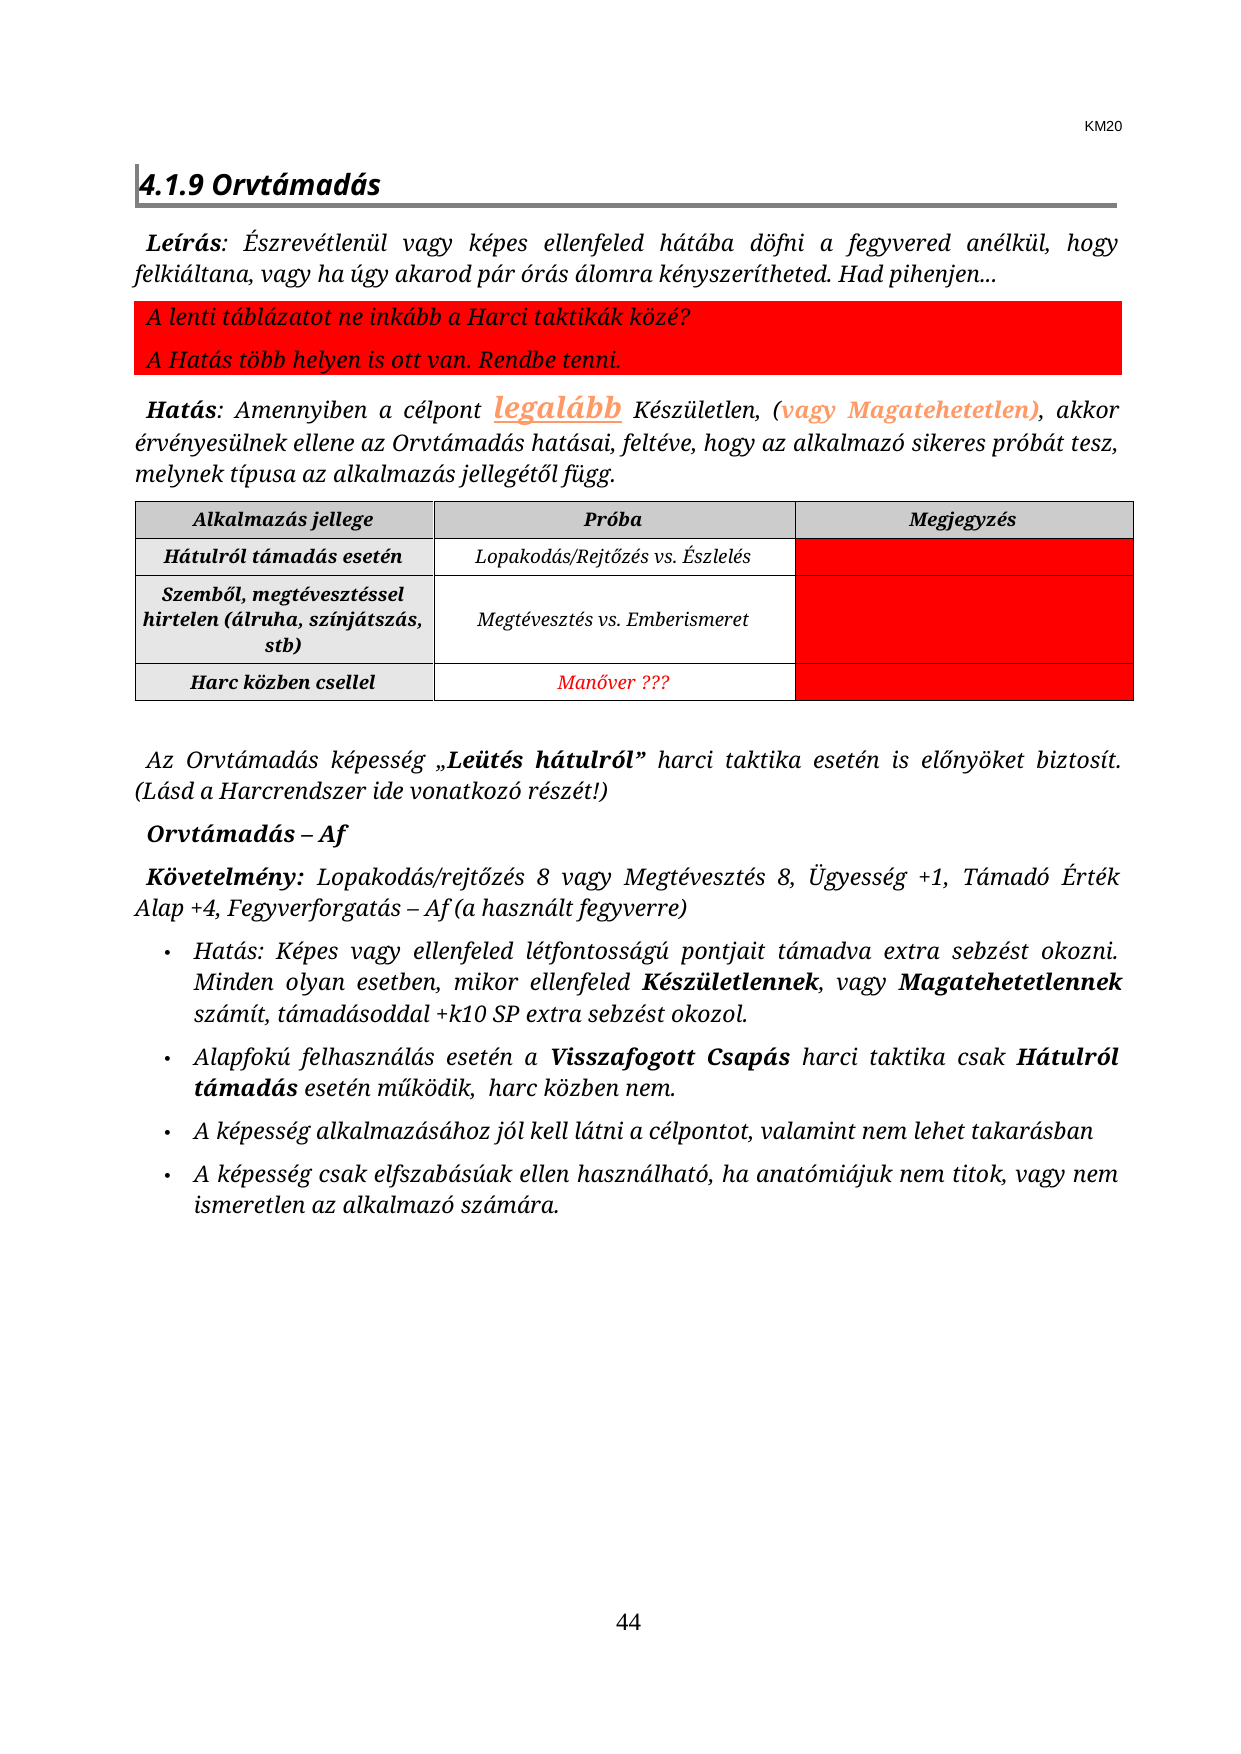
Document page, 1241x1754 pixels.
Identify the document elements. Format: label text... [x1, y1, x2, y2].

list A képesség csak elfszabásúak ellen használható, ha anatómiájuk nem titok, vagy nem ismeretlen az alkalmazó számára. [164, 1158, 1122, 1220]
text A lenti táblázatot ne inkább a Harci taktikák közé? [134, 301, 1122, 332]
text Leírás: Észrevétlenül vagy képes ellenfeled hátába döfni a fegyvered anélkül, hogy felkiáltana, vagy ha úgy akarod pár órás álomra kényszerítheted. Had pihenjen... [134, 227, 1122, 289]
table_cell Szemből, megtévesztéssel hirtelen (álruha, színjátszás, stb) [136, 576, 433, 663]
text Az Orvtámadás képesség „Leütés hátulról” harci taktika esetén is előnyöket biztosít. (Lásd a Harcrendszer ide vonatkozó részét!) [134, 743, 1122, 806]
table_header Próba [435, 502, 795, 538]
table_cell Hátulról támadás esetén [136, 539, 433, 575]
subtitle Orvtámadás [139, 164, 1122, 204]
table_header Megjegyzés [796, 502, 1133, 538]
text A Hatás több helyen is ott van. Rendbe tenni. [134, 344, 1122, 375]
table_header Alkalmazás jellege [136, 502, 433, 538]
table_cell [796, 664, 1133, 700]
text Orvtámadás – Af [134, 818, 1122, 849]
text Hatás: Amennyiben a célpont legalább Készületlen, (vagy Magatehetetlen), akkor érvényesülnek ellene az Orvtámadás hatásai, feltéve, hogy az alkalmazó sikeres próbát tesz, melynek típusa az alkalmazás jellegétől függ. [134, 387, 1122, 489]
table_cell Megtévesztés vs. Emberismeret [435, 576, 795, 663]
table_cell Harc közben csellel [136, 664, 433, 700]
list A képesség alkalmazásához jól kell látni a célpontot, valamint nem lehet takarásban [164, 1115, 1122, 1146]
table_cell [796, 539, 1133, 575]
list Alapfokú felhasználás esetén a Visszafogott Csapás harci taktika csak Hátulról támadás esetén működik, harc közben nem. [164, 1041, 1122, 1103]
table_cell Manőver ??? [435, 664, 795, 700]
table_cell Lopakodás/Rejtőzés vs. Észlelés [435, 539, 795, 575]
list Hatás: Képes vagy ellenfeled létfontosságú pontjait támadva extra sebzést okozni. Minden olyan esetben, mikor ellenfeled Készületlennek, vagy Magatehetetlennek számít, támadásoddal +k10 SP extra sebzést okozol. [164, 935, 1122, 1029]
table_cell [796, 576, 1133, 663]
text Követelmény: Lopakodás/rejtőzés 8 vagy Megtévesztés 8, Ügyesség +1, Támadó Érték Alap +4, Fegyverforgatás – Af (a használt fegyverre) [134, 861, 1122, 923]
